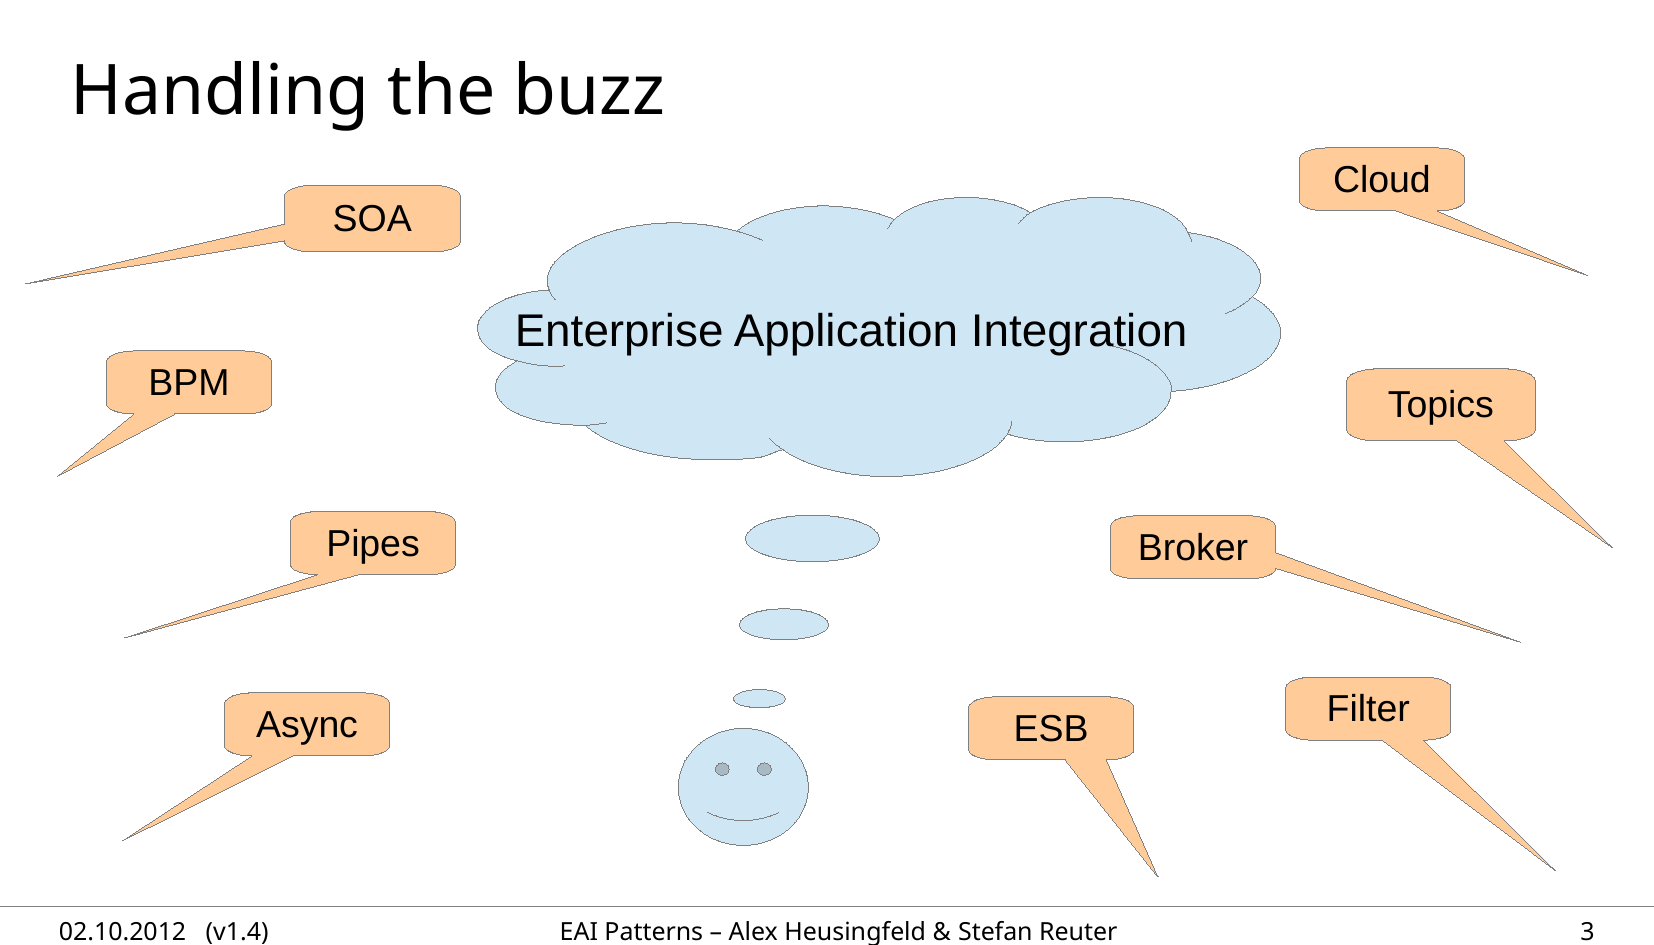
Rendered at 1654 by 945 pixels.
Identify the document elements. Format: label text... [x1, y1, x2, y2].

text_box Pipes [124, 511, 456, 638]
title Handling the buzz [70, 17, 1583, 158]
text_box Filter [1285, 677, 1556, 871]
text_box Enterprise Application Integration [733, 689, 786, 708]
text_box ESB [968, 696, 1159, 877]
text_box BPM [57, 350, 272, 477]
text_box Enterprise Application Integration [477, 197, 1281, 477]
text_box Enterprise Application Integration [739, 608, 829, 640]
text_box Async [122, 692, 390, 841]
text_box Cloud [1299, 147, 1588, 276]
text_box Broker [1110, 515, 1521, 643]
text_box SOA [25, 185, 461, 284]
text_box [678, 728, 809, 846]
text_box Enterprise Application Integration [745, 515, 880, 562]
text_box Topics [1346, 368, 1613, 548]
